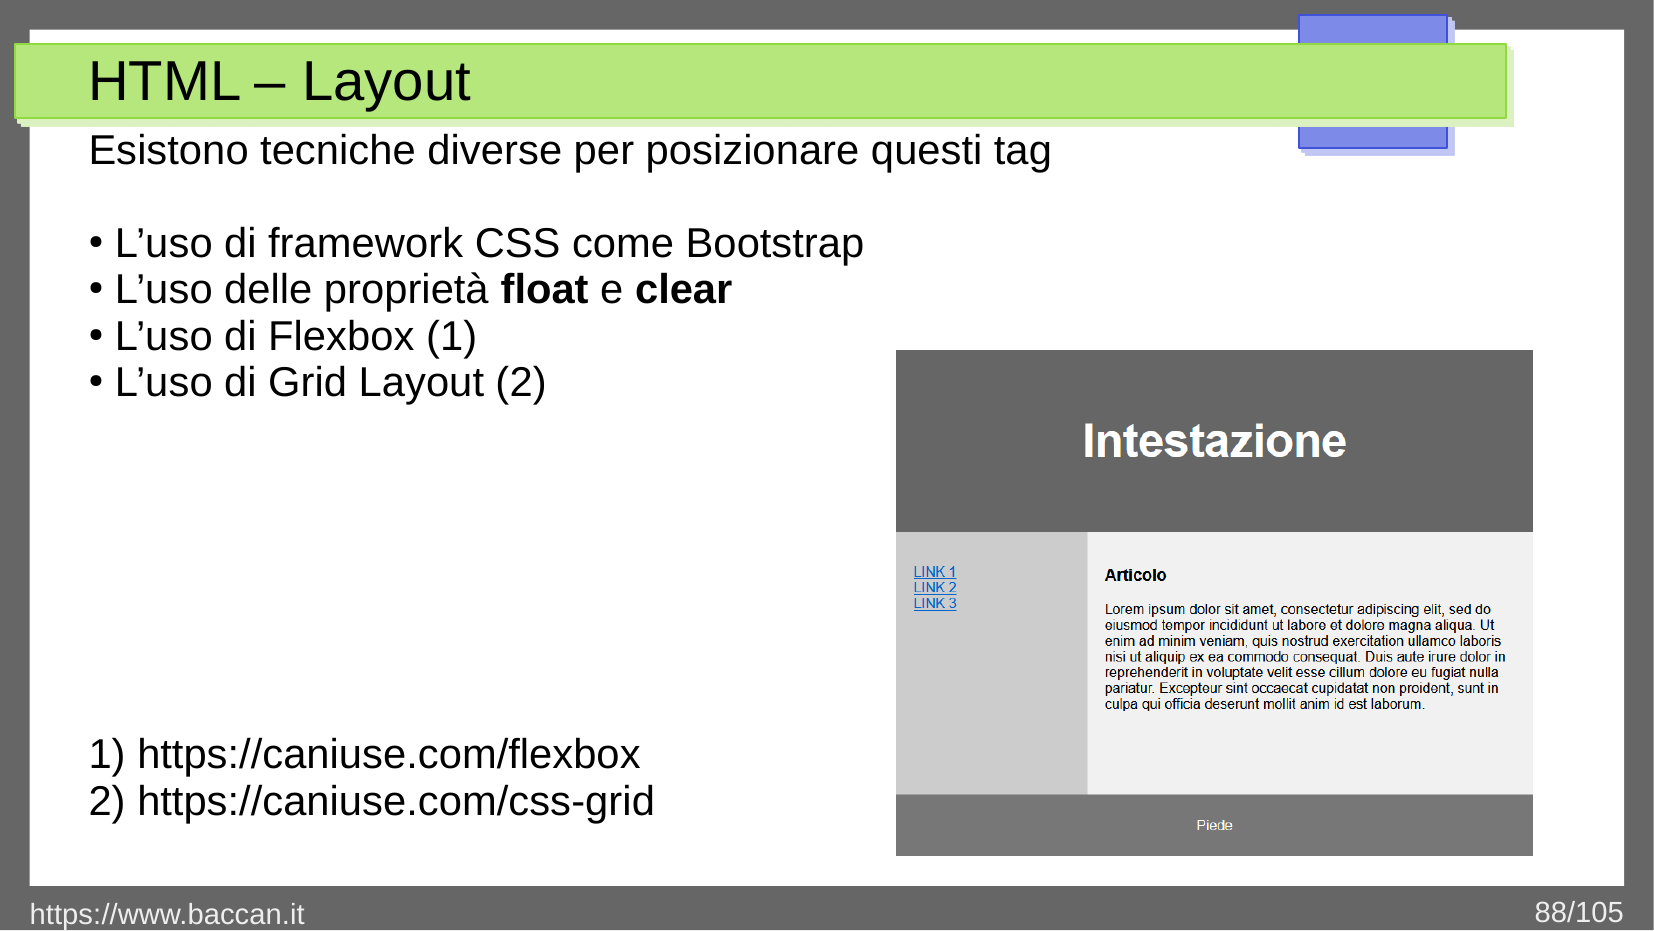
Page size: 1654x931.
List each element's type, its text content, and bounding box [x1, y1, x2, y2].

title HTML – Layout [88, 44, 1506, 119]
text_box Esistono tecniche diverse per posizionare questi tag L’uso di framework CSS come Bootstrap L’uso delle proprietà float e clear L’uso di Flexbox (1) L’uso di Grid Layout (2) https://caniuse.com/flexbox https://caniuse.com/css-grid [88, 126, 1565, 917]
picture [894, 347, 1536, 857]
